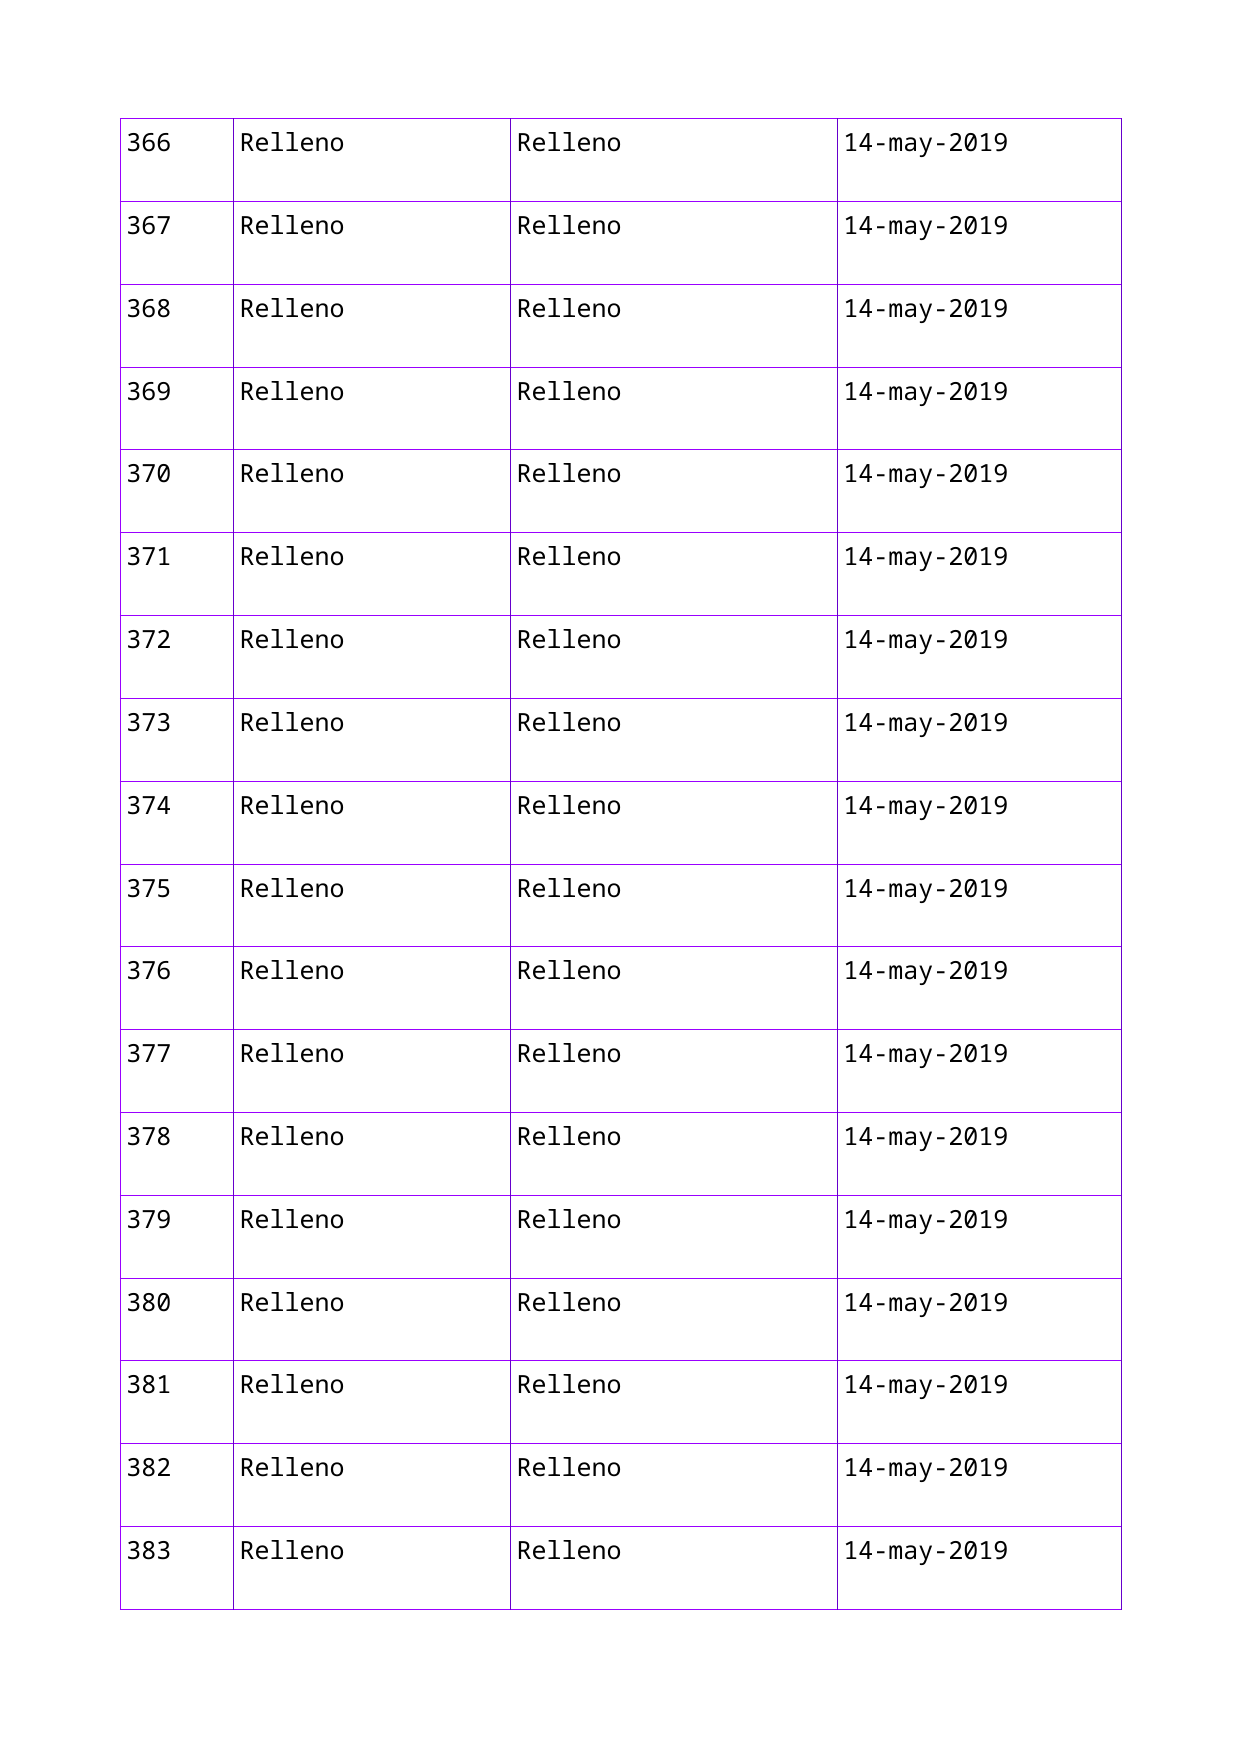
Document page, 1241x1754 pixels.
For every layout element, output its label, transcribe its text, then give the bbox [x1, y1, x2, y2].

table_cell [1122, 781, 1130, 863]
table_cell 381 [121, 1361, 233, 1443]
table_cell [1122, 284, 1130, 367]
table_cell [1122, 1360, 1130, 1443]
table_cell 14-may-2019 [838, 119, 1121, 201]
table_cell 377 [121, 1030, 233, 1112]
table_cell Relleno [234, 1279, 510, 1360]
table_cell Relleno [511, 1444, 837, 1526]
table_cell Relleno [511, 782, 837, 863]
table_cell Relleno [511, 616, 837, 698]
table_cell Relleno [234, 533, 510, 615]
table_cell 14-may-2019 [838, 1196, 1121, 1277]
table_cell [1122, 1278, 1130, 1360]
table_cell Relleno [511, 533, 837, 615]
table_cell Relleno [234, 285, 510, 367]
table_cell 14-may-2019 [838, 699, 1121, 781]
table_cell 370 [121, 450, 233, 532]
table_cell [1122, 864, 1130, 946]
table_cell Relleno [234, 1030, 510, 1112]
table_cell 14-may-2019 [838, 1030, 1121, 1112]
table_cell 366 [121, 119, 233, 201]
table_cell 14-may-2019 [838, 1444, 1121, 1526]
table_cell 380 [121, 1279, 233, 1360]
table_cell Relleno [234, 202, 510, 284]
table_cell 14-may-2019 [838, 368, 1121, 449]
table_cell 367 [121, 202, 233, 284]
table_cell Relleno [511, 450, 837, 532]
table_cell 376 [121, 947, 233, 1029]
table_cell 369 [121, 368, 233, 449]
table_cell Relleno [511, 1361, 837, 1443]
table_cell 14-may-2019 [838, 1527, 1121, 1609]
table_cell [1122, 615, 1130, 698]
table_cell Relleno [234, 1444, 510, 1526]
table_cell Relleno [234, 865, 510, 946]
table_cell 14-may-2019 [838, 865, 1121, 946]
table_cell [1122, 698, 1130, 781]
table_cell [1122, 1526, 1130, 1609]
table_cell Relleno [234, 368, 510, 449]
table_cell 379 [121, 1196, 233, 1277]
table_cell Relleno [234, 782, 510, 863]
table_cell Relleno [234, 119, 510, 201]
table_cell [1122, 118, 1130, 201]
table_cell 14-may-2019 [838, 533, 1121, 615]
table_cell [1122, 1195, 1130, 1277]
table_cell Relleno [234, 699, 510, 781]
table_cell Relleno [234, 450, 510, 532]
table_cell Relleno [511, 1196, 837, 1277]
table_cell 372 [121, 616, 233, 698]
table_cell 14-may-2019 [838, 450, 1121, 532]
table_cell 373 [121, 699, 233, 781]
table_cell Relleno [234, 1527, 510, 1609]
table_cell 378 [121, 1113, 233, 1195]
table_cell [1122, 1112, 1130, 1195]
table_cell [1122, 367, 1130, 449]
table_cell Relleno [511, 1279, 837, 1360]
table_cell 374 [121, 782, 233, 863]
table_cell [1122, 532, 1130, 615]
table_cell Relleno [511, 699, 837, 781]
table_cell Relleno [234, 947, 510, 1029]
table_cell 14-may-2019 [838, 1279, 1121, 1360]
table_cell Relleno [511, 1030, 837, 1112]
table_cell 368 [121, 285, 233, 367]
table_cell 14-may-2019 [838, 616, 1121, 698]
table_cell 14-may-2019 [838, 947, 1121, 1029]
table_cell Relleno [234, 1113, 510, 1195]
table_cell Relleno [511, 119, 837, 201]
table_cell Relleno [234, 1361, 510, 1443]
table_cell Relleno [511, 202, 837, 284]
table_cell [1122, 946, 1130, 1029]
table_cell [1122, 201, 1130, 284]
table_cell Relleno [511, 865, 837, 946]
table_cell 382 [121, 1444, 233, 1526]
table_cell 14-may-2019 [838, 782, 1121, 863]
table_cell Relleno [511, 1527, 837, 1609]
table_cell 383 [121, 1527, 233, 1609]
table_cell Relleno [511, 947, 837, 1029]
table_cell Relleno [234, 616, 510, 698]
table_cell [1122, 449, 1130, 532]
table_cell 371 [121, 533, 233, 615]
table_cell 14-may-2019 [838, 1113, 1121, 1195]
table_cell 14-may-2019 [838, 285, 1121, 367]
table_cell Relleno [511, 368, 837, 449]
table_cell 14-may-2019 [838, 1361, 1121, 1443]
table_cell 14-may-2019 [838, 202, 1121, 284]
table_cell 375 [121, 865, 233, 946]
table_cell Relleno [511, 285, 837, 367]
table_cell [1122, 1029, 1130, 1112]
table_cell Relleno [511, 1113, 837, 1195]
table_cell Relleno [234, 1196, 510, 1277]
table_cell [1122, 1443, 1130, 1526]
